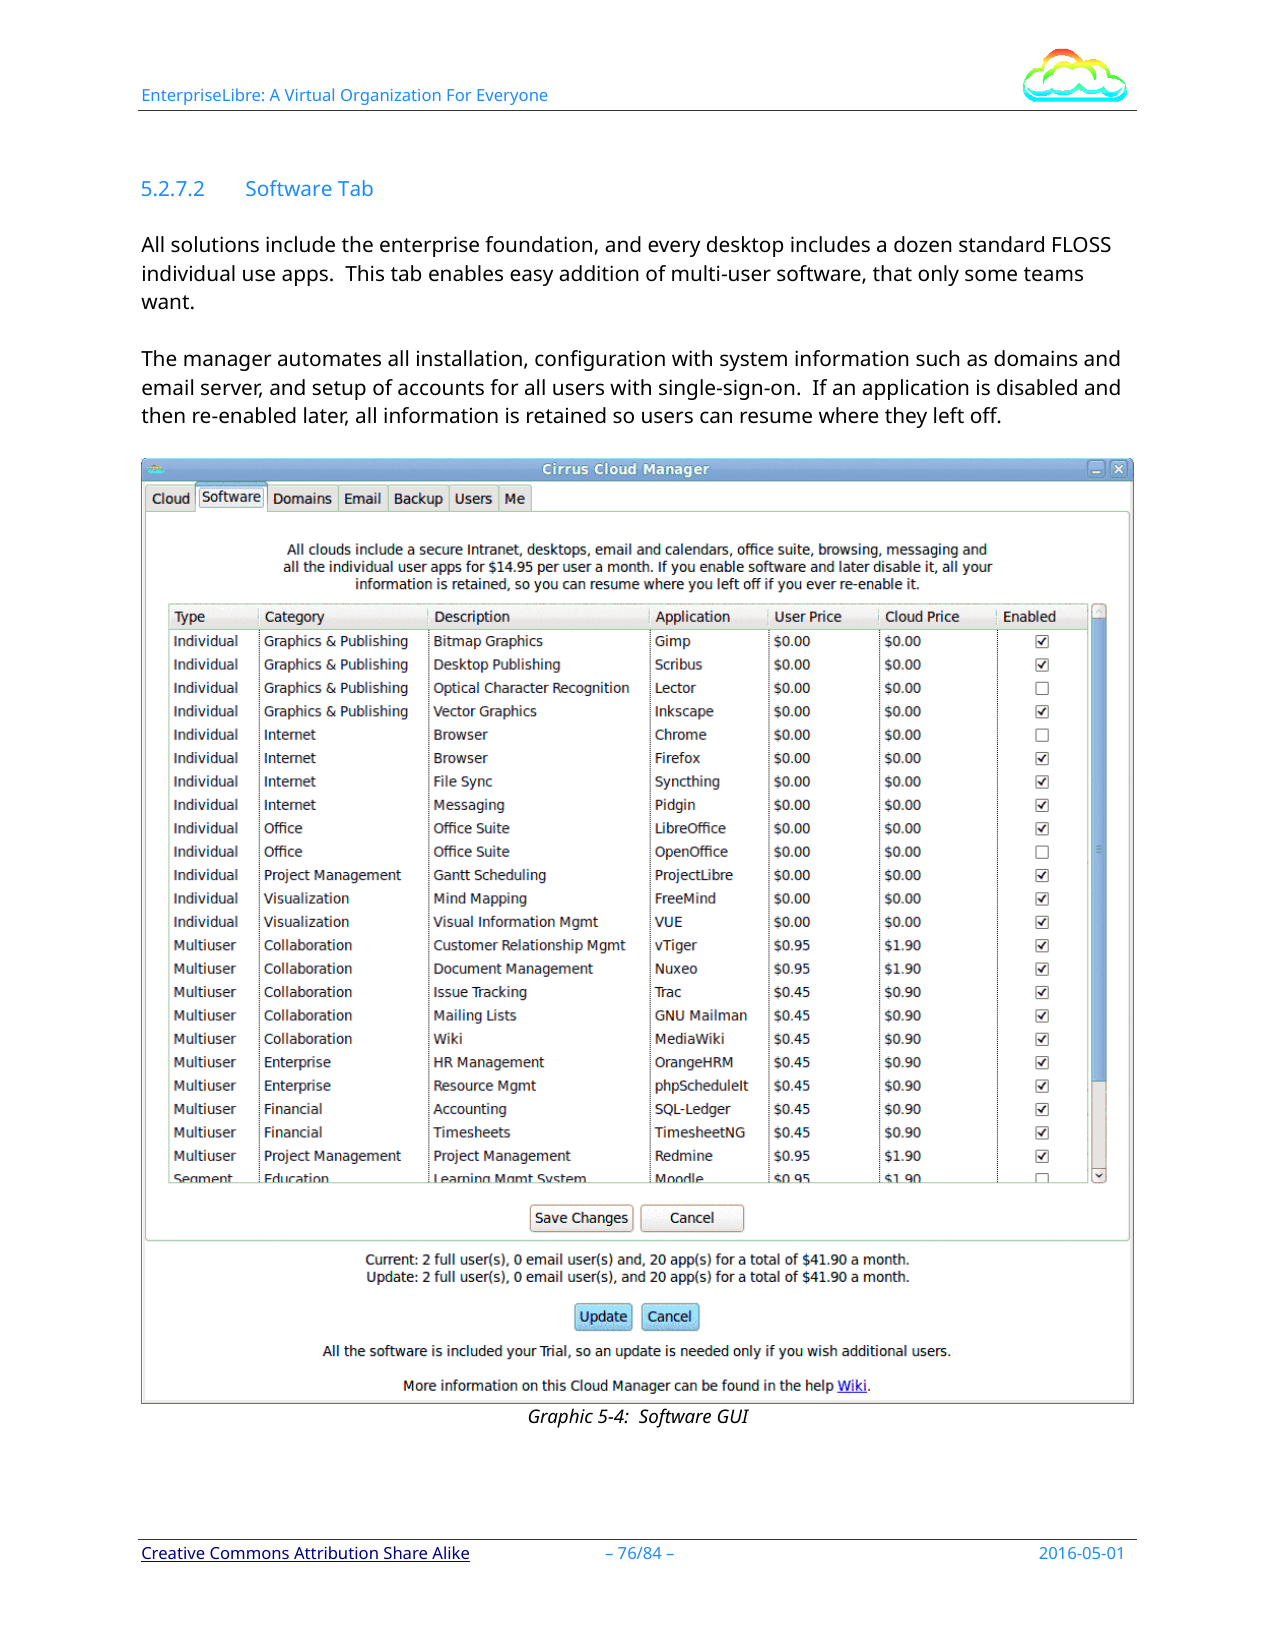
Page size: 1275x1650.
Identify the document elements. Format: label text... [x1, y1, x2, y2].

picture [1022, 47, 1128, 102]
subtitle Software Tab [135, 174, 1134, 202]
text Graphic 5-4: Software GUI [141, 1404, 1134, 1429]
text The manager automates all installation, configuration with system information such as domains and email server, and setup of accounts for all users with single-sign-on. If an application is disabled and then re-enabled later, all information is retained so users can resume where they left off. [141, 344, 1134, 429]
text All solutions include the enterprise foundation, and every desktop includes a dozen standard FLOSS individual use apps. This tab enables easy addition of multi-user software, that only some teams want. [141, 231, 1134, 316]
picture [141, 458, 1134, 1404]
